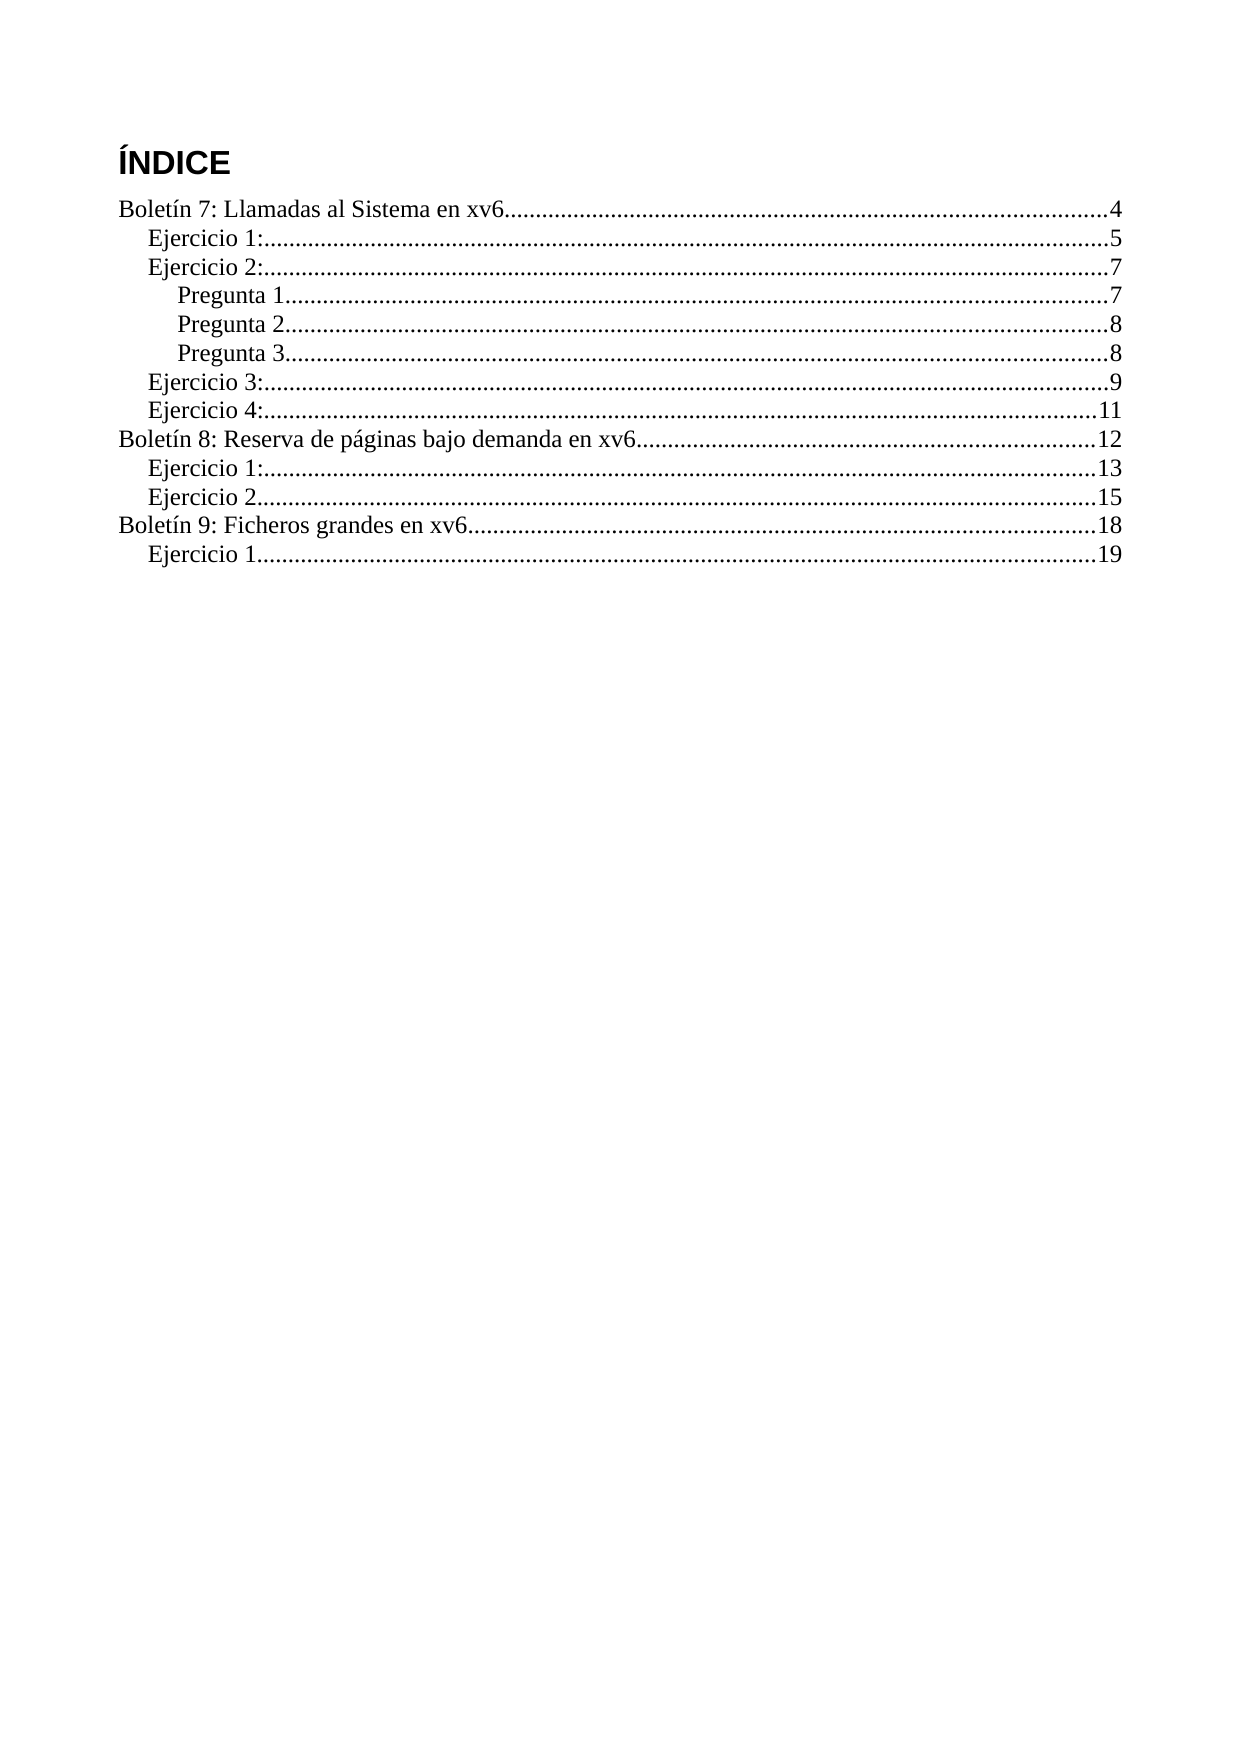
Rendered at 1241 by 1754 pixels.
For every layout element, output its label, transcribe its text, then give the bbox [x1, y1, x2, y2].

text Ejercicio 3: 9 [148, 367, 1122, 395]
text Boletín 8: Reserva de páginas bajo demanda en xv6 12 [118, 424, 1122, 453]
text Ejercicio 1: 13 [148, 453, 1122, 482]
text Ejercicio 1: 5 [148, 223, 1122, 252]
text Boletín 9: Ficheros grandes en xv6 18 [118, 510, 1122, 539]
text Ejercicio 2. 15 [148, 482, 1122, 510]
text Ejercicio 2: 7 [148, 252, 1122, 280]
text Pregunta 2. 8 [177, 309, 1122, 338]
text Ejercicio 1 19 [148, 539, 1122, 568]
text Boletín 7: Llamadas al Sistema en xv6 4 [118, 194, 1122, 223]
subtitle ÍNDICE [118, 143, 1122, 182]
text Pregunta 3. 8 [177, 338, 1122, 367]
text Pregunta 1. 7 [177, 280, 1122, 309]
text Ejercicio 4: 11 [148, 395, 1122, 424]
